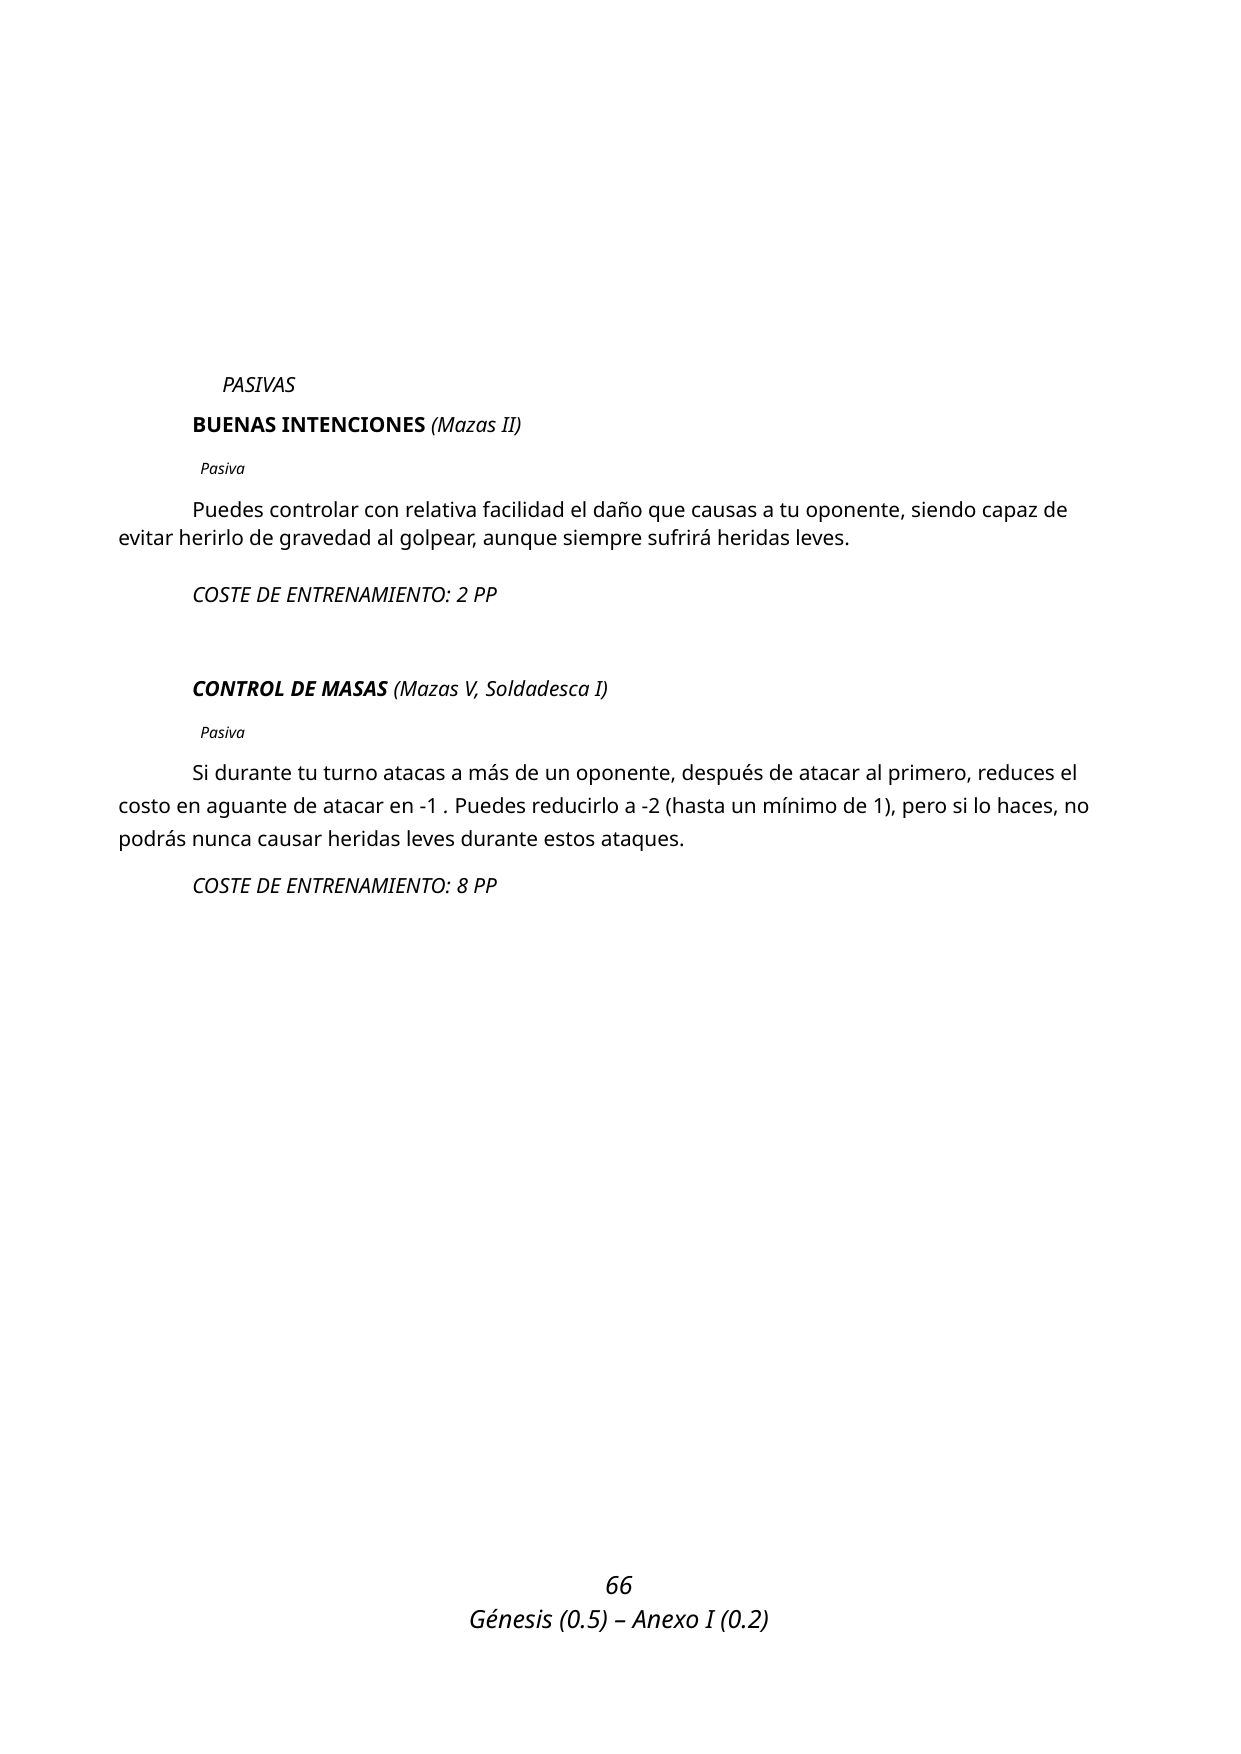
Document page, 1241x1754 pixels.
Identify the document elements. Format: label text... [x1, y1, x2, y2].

subtitle PASIVAS [118, 367, 1122, 398]
text BUENAS INTENCIONES (Mazas II) [118, 411, 1122, 439]
text COSTE DE ENTRENAMIENTO: 2 PP [118, 580, 1122, 608]
text COSTE DE ENTRENAMIENTO: 8 PP [118, 871, 1122, 899]
text CONTROL DE MASAS (Mazas V, Soldadesca I) [118, 674, 1122, 703]
text Pasiva [192, 722, 1122, 758]
text Pasiva [192, 458, 1122, 495]
text Puedes controlar con relativa facilidad el daño que causas a tu oponente, siendo capaz de evitar herirlo de gravedad al golpear, aunque siempre sufrirá heridas leves. [118, 495, 1122, 552]
text Si durante tu turno atacas a más de un oponente, después de atacar al primero, reduces el costo en aguante de atacar en -1 . Puedes reducirlo a -2 (hasta un mínimo de 1), pero si lo haces, no podrás nunca causar heridas leves durante estos ataques. [118, 758, 1122, 852]
